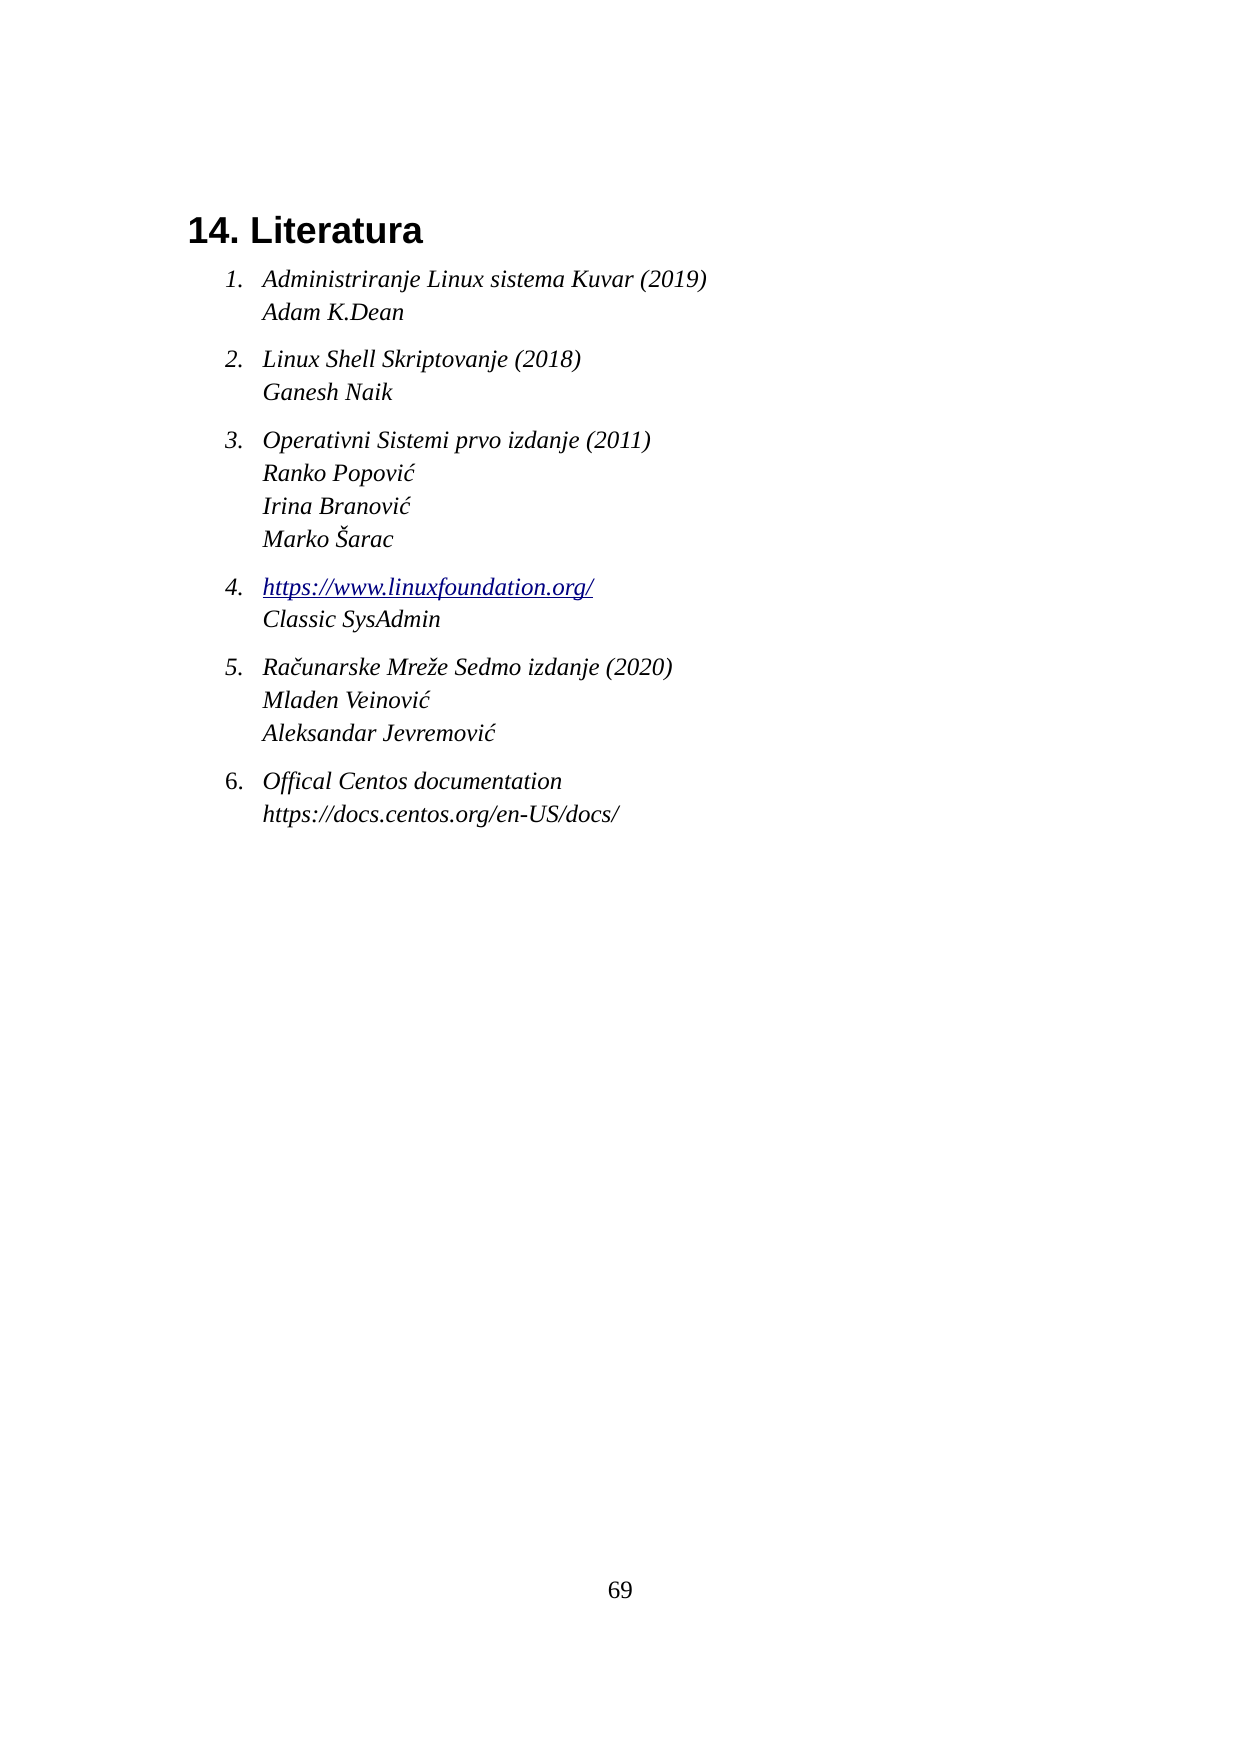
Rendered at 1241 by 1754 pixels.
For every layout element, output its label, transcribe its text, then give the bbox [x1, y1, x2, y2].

list Operativni Sistemi prvo izdanje (2011) Ranko Popović Irina Branović Marko Šarac [225, 425, 1053, 553]
list Offical Centos documentation https://docs.centos.org/en-US/docs/ [225, 766, 1053, 1323]
list Administriranje Linux sistema Kuvar (2019) Adam K.Dean [225, 264, 1053, 325]
list https://www.linuxfoundation.org/ Classic SysAdmin [225, 572, 1053, 633]
list Linux Shell Skriptovanje (2018) Ganesh Naik [225, 344, 1053, 406]
list Računarske Mreže Sedmo izdanje (2020) Mladen Veinović Aleksandar Jevremović [225, 652, 1053, 747]
subtitle 14. Literatura [187, 208, 1053, 251]
